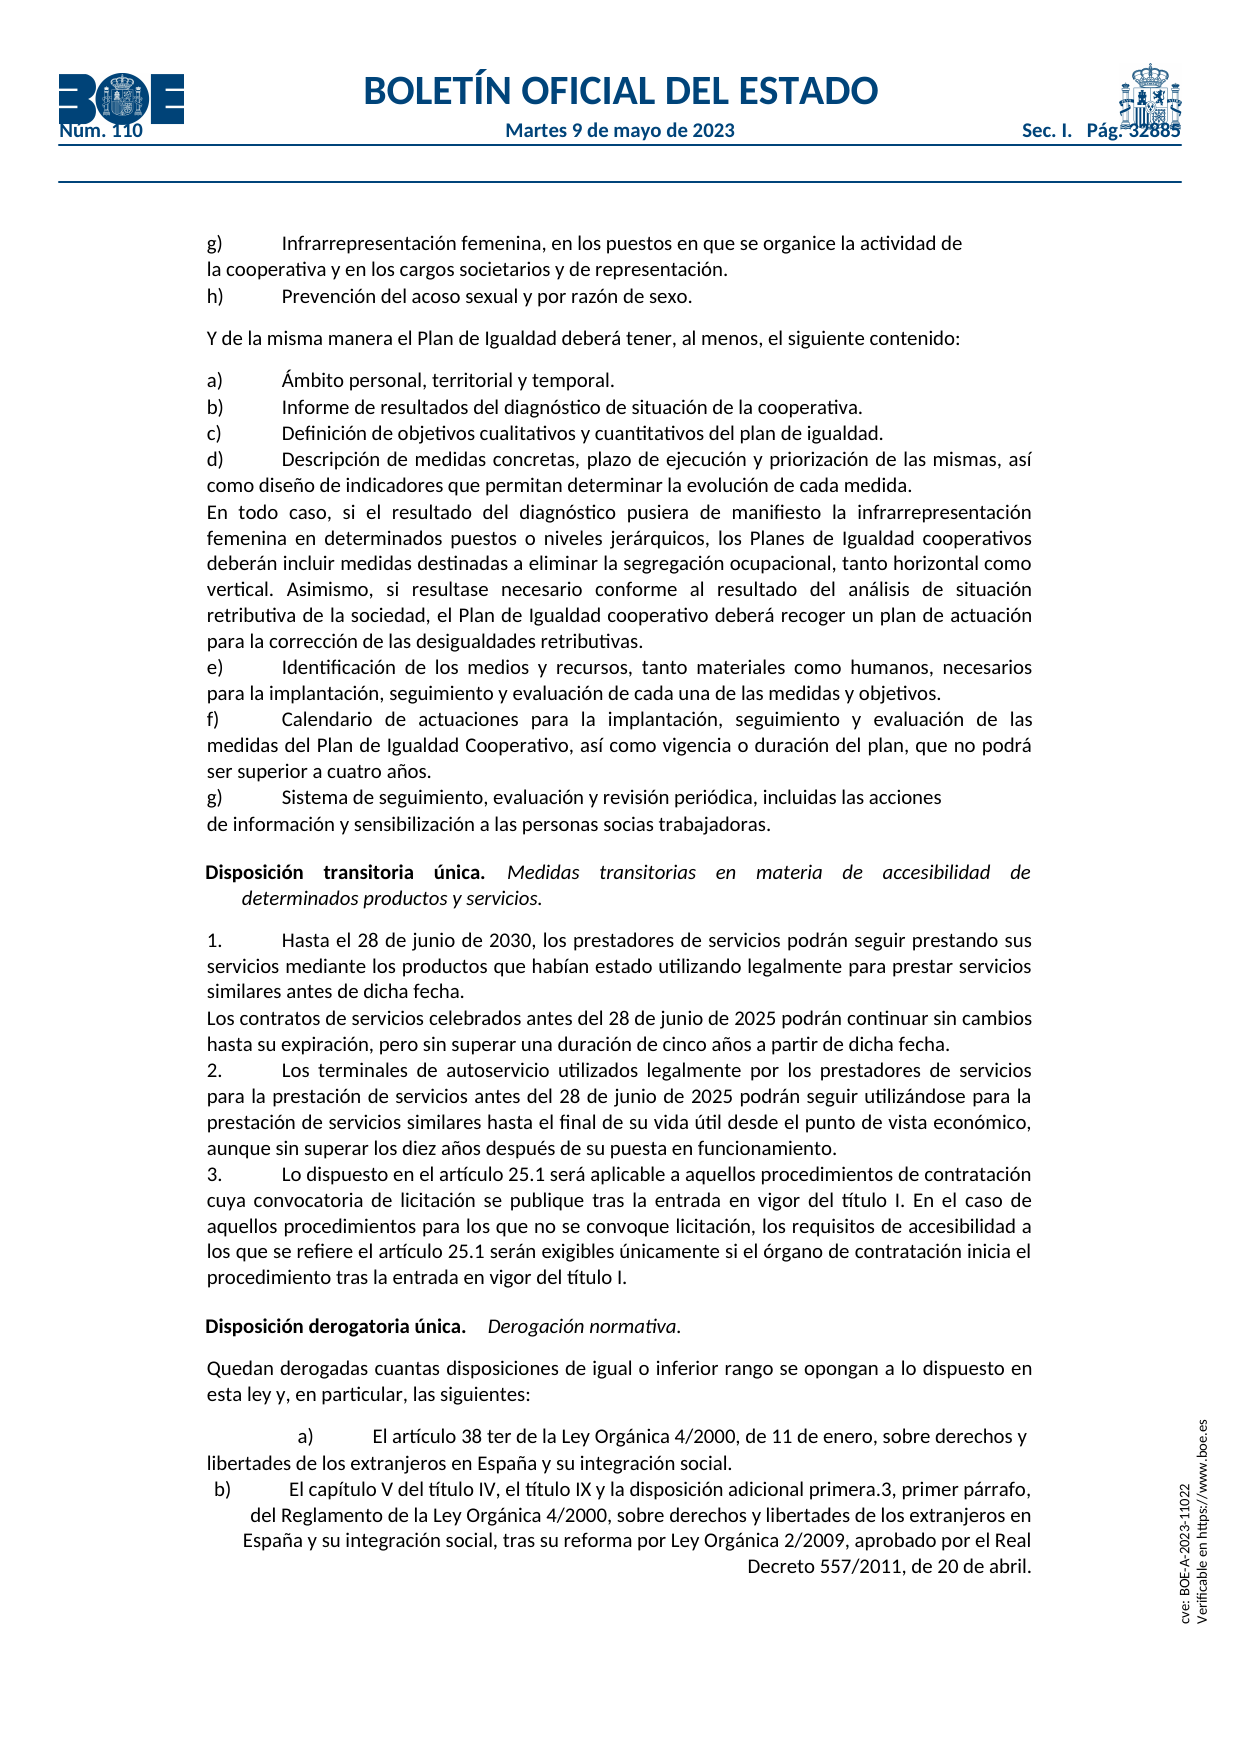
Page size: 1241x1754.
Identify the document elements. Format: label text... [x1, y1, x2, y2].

list Sistema de seguimiento, evaluación y revisión periódica, incluidas las acciones [207, 784, 1034, 810]
text Disposición transitoria única. Medidas transitorias en materia de accesibilidad de determinados productos y servicios. [205, 859, 1034, 910]
text Quedan derogadas cuantas disposiciones de igual o inferior rango se opongan a lo dispuesto en esta ley y, en particular, las siguientes: [207, 1355, 1034, 1406]
list Definición de objetivos cualitativos y cuantitativos del plan de igualdad. [207, 420, 1034, 446]
text Y de la misma manera el Plan de Igualdad deberá tener, al menos, el siguiente contenido: [207, 325, 1034, 351]
list Ámbito personal, territorial y temporal. [207, 368, 1034, 393]
text Disposición derogatoria única. Derogación normativa. [205, 1313, 1034, 1338]
list Calendario de actuaciones para la implantación, seguimiento y evaluación de las medidas del Plan de Igualdad Cooperativo, así como vigencia o duración del plan, que no podrá ser superior a cuatro años. [207, 707, 1034, 784]
list El capítulo V del título IV, el título IX y la disposición adicional primera.3, primer párrafo, del Reglamento de la Ley Orgánica 4/2000, sobre derechos y libertades de los extranjeros en España y su integración social, tras su reforma por Ley Orgánica 2/2009, aprobado por el Real Decreto 557/2011, de 20 de abril. [207, 1476, 1032, 1579]
text En todo caso, si el resultado del diagnóstico pusiera de manifiesto la infrarrepresentación femenina en determinados puestos o niveles jerárquicos, los Planes de Igualdad cooperativos deberán incluir medidas destinadas a eliminar la segregación ocupacional, tanto horizontal como vertical. Asimismo, si resultase necesario conforme al resultado del análisis de situación retributiva de la sociedad, el Plan de Igualdad cooperativo deberá recoger un plan de actuación para la corrección de las desigualdades retributivas. [207, 499, 1034, 653]
list Prevención del acoso sexual y por razón de sexo. [207, 283, 1034, 308]
list Hasta el 28 de junio de 2030, los prestadores de servicios podrán seguir prestando sus servicios mediante los productos que habían estado utilizando legalmente para prestar servicios similares antes de dicha fecha. [207, 927, 1034, 1004]
list El artículo 38 ter de la Ley Orgánica 4/2000, de 11 de enero, sobre derechos y [207, 1423, 1032, 1449]
text libertades de los extranjeros en España y su integración social. [207, 1450, 1034, 1475]
list Identificación de los medios y recursos, tanto materiales como humanos, necesarios para la implantación, seguimiento y evaluación de cada una de las medidas y objetivos. [207, 654, 1034, 706]
list Informe de resultados del diagnóstico de situación de la cooperativa. [207, 394, 1034, 419]
list Los terminales de autoservicio utilizados legalmente por los prestadores de servicios para la prestación de servicios antes del 28 de junio de 2025 podrán seguir utilizándose para la prestación de servicios similares hasta el final de su vida útil desde el punto de vista económico, aunque sin superar los diez años después de su puesta en funcionamiento. [207, 1057, 1034, 1160]
text Los contratos de servicios celebrados antes del 28 de junio de 2025 podrán continuar sin cambios hasta su expiración, pero sin superar una duración de cinco años a partir de dicha fecha. [207, 1005, 1034, 1056]
list Descripción de medidas concretas, plazo de ejecución y priorización de las mismas, así como diseño de indicadores que permitan determinar la evolución de cada medida. [207, 447, 1034, 498]
text la cooperativa y en los cargos societarios y de representación. [207, 257, 1034, 282]
list Lo dispuesto en el artículo 25.1 será aplicable a aquellos procedimientos de contratación cuya convocatoria de licitación se publique tras la entrada en vigor del título I. En el caso de aquellos procedimientos para los que no se convoque licitación, los requisitos de accesibilidad a los que se refiere el artículo 25.1 serán exigibles únicamente si el órgano de contratación inicia el procedimiento tras la entrada en vigor del título I. [207, 1161, 1034, 1290]
list Infrarrepresentación femenina, en los puestos en que se organice la actividad de [207, 230, 1034, 256]
text de información y sensibilización a las personas socias trabajadoras. [207, 811, 1034, 836]
